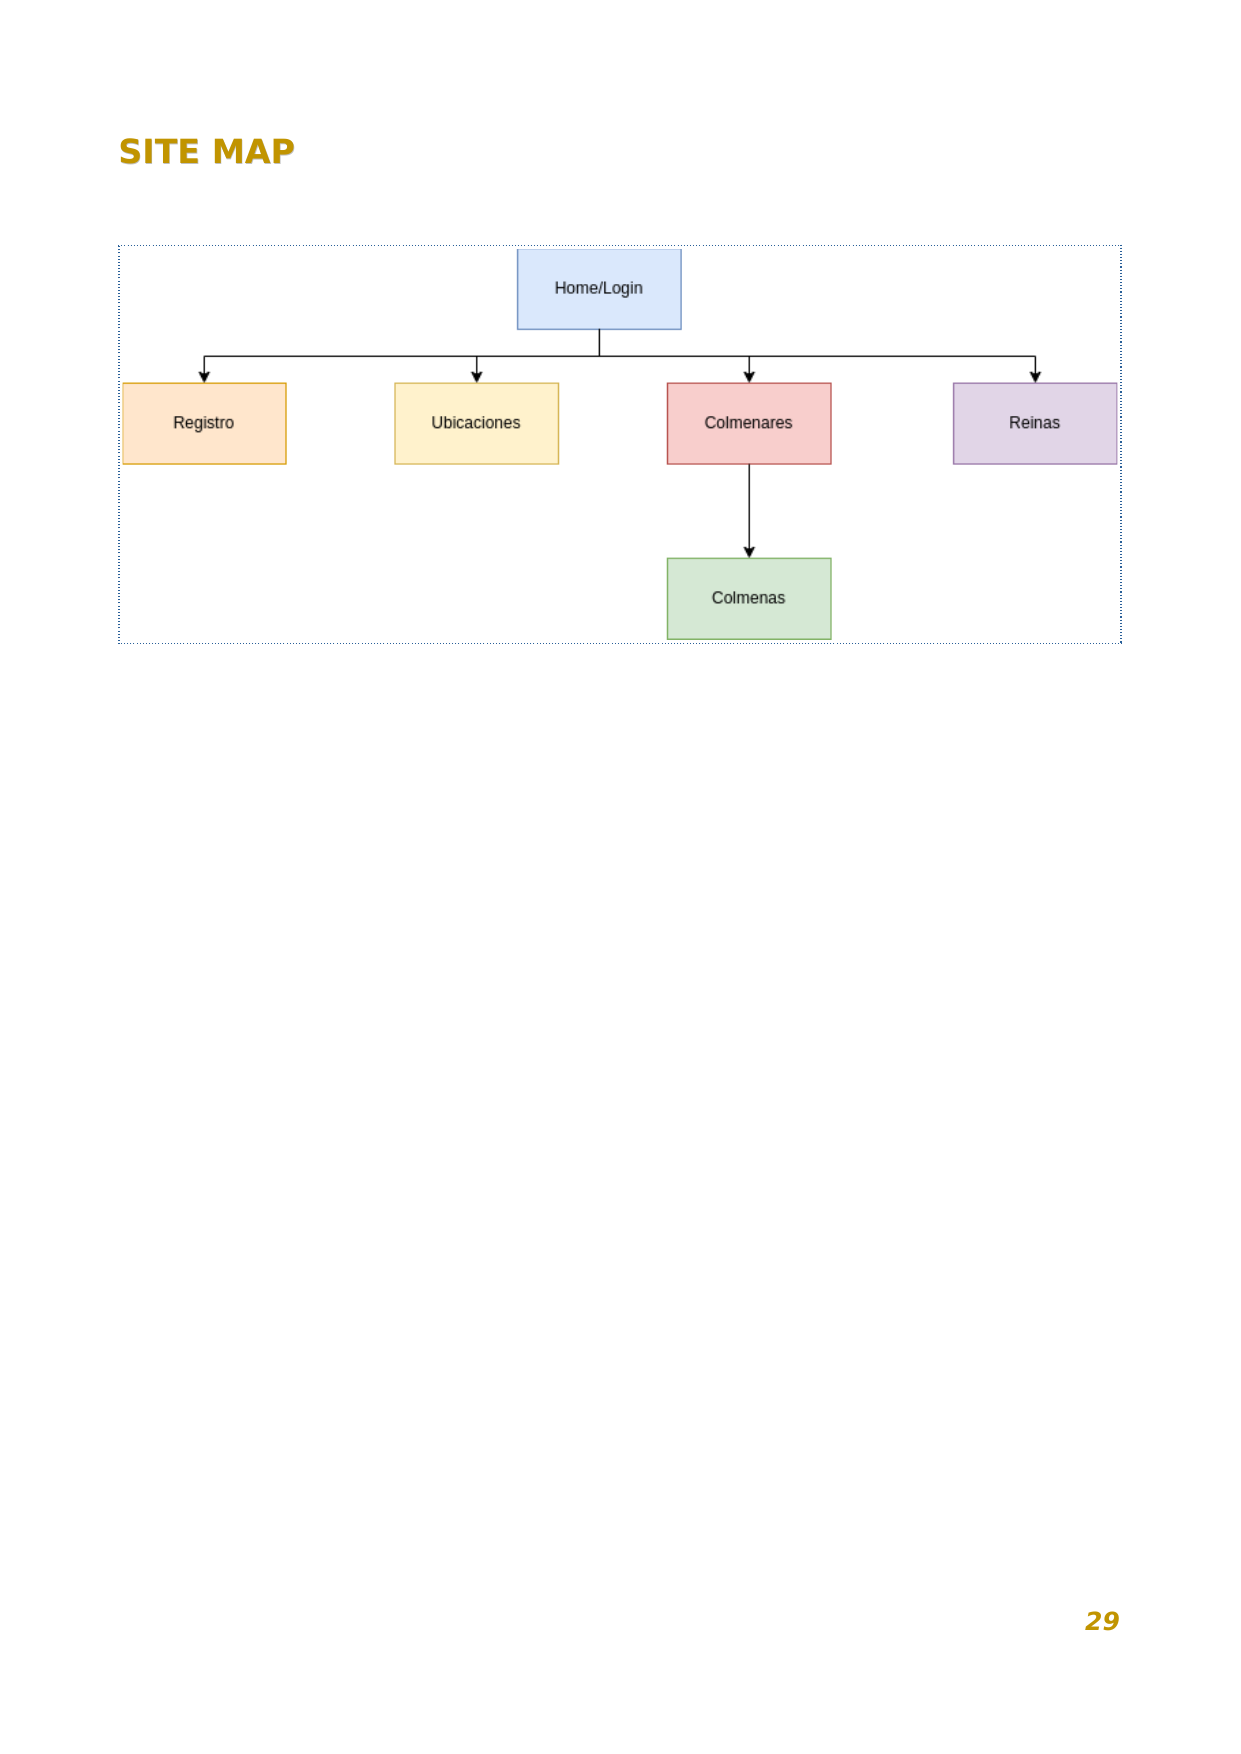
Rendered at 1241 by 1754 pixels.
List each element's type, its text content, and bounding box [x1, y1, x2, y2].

subtitle Site Map [118, 133, 1122, 172]
picture [122, 249, 1118, 640]
